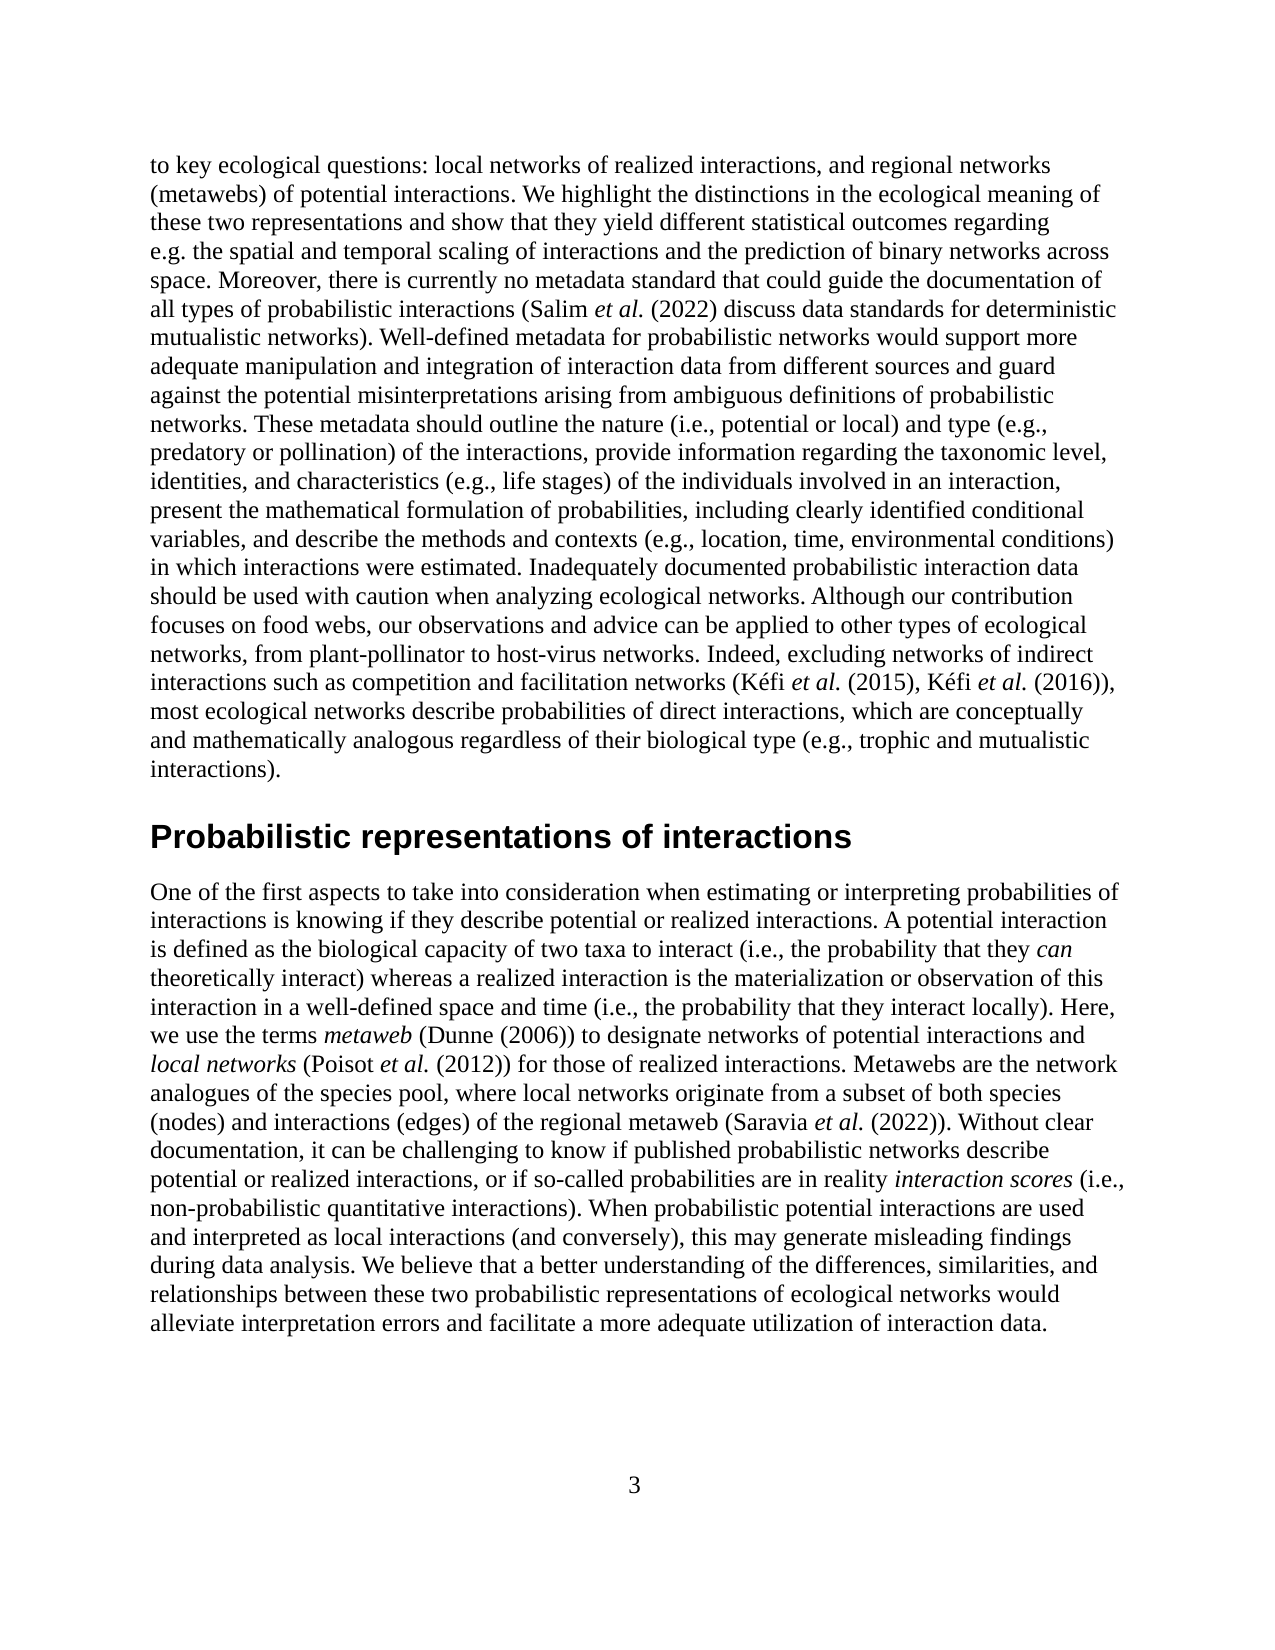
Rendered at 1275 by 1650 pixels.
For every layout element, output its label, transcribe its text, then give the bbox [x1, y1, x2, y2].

subtitle Probabilistic representations of interactions [150, 816, 1125, 855]
text to key ecological questions: local networks of realized interactions, and regional networks (metawebs) of potential interactions. We highlight the distinctions in the ecological meaning of these two representations and show that they yield different statistical outcomes regarding e.g. the spatial and temporal scaling of interactions and the prediction of binary networks across space. Moreover, there is currently no metadata standard that could guide the documentation of all types of probabilistic interactions (Salim et al. (2022) discuss data standards for deterministic mutualistic networks). Well-defined metadata for probabilistic networks would support more adequate manipulation and integration of interaction data from different sources and guard against the potential misinterpretations arising from ambiguous definitions of probabilistic networks. These metadata should outline the nature (i.e., potential or local) and type (e.g., predatory or pollination) of the interactions, provide information regarding the taxonomic level, identities, and characteristics (e.g., life stages) of the individuals involved in an interaction, present the mathematical formulation of probabilities, including clearly identified conditional variables, and describe the methods and contexts (e.g., location, time, environmental conditions) in which interactions were estimated. Inadequately documented probabilistic interaction data should be used with caution when analyzing ecological networks. Although our contribution focuses on food webs, our observations and advice can be applied to other types of ecological networks, from plant-pollinator to host-virus networks. Indeed, excluding networks of indirect interactions such as competition and facilitation networks (Kéfi et al. (2015), Kéfi et al. (2016)), most ecological networks describe probabilities of direct interactions, which are conceptually and mathematically analogous regardless of their biological type (e.g., trophic and mutualistic interactions). [150, 150, 1125, 782]
text One of the first aspects to take into consideration when estimating or interpreting probabilities of interactions is knowing if they describe potential or realized interactions. A potential interaction is defined as the biological capacity of two taxa to interact (i.e., the probability that they can theoretically interact) whereas a realized interaction is the materialization or observation of this interaction in a well-defined space and time (i.e., the probability that they interact locally). Here, we use the terms metaweb (Dunne (2006)) to designate networks of potential interactions and local networks (Poisot et al. (2012)) for those of realized interactions. Metawebs are the network analogues of the species pool, where local networks originate from a subset of both species (nodes) and interactions (edges) of the regional metaweb (Saravia et al. (2022)). Without clear documentation, it can be challenging to know if published probabilistic networks describe potential or realized interactions, or if so-called probabilities are in reality interaction scores (i.e., non-probabilistic quantitative interactions). When probabilistic potential interactions are used and interpreted as local interactions (and conversely), this may generate misleading findings during data analysis. We believe that a better understanding of the differences, similarities, and relationships between these two probabilistic representations of ecological networks would alleviate interpretation errors and facilitate a more adequate utilization of interaction data. [150, 877, 1125, 1337]
